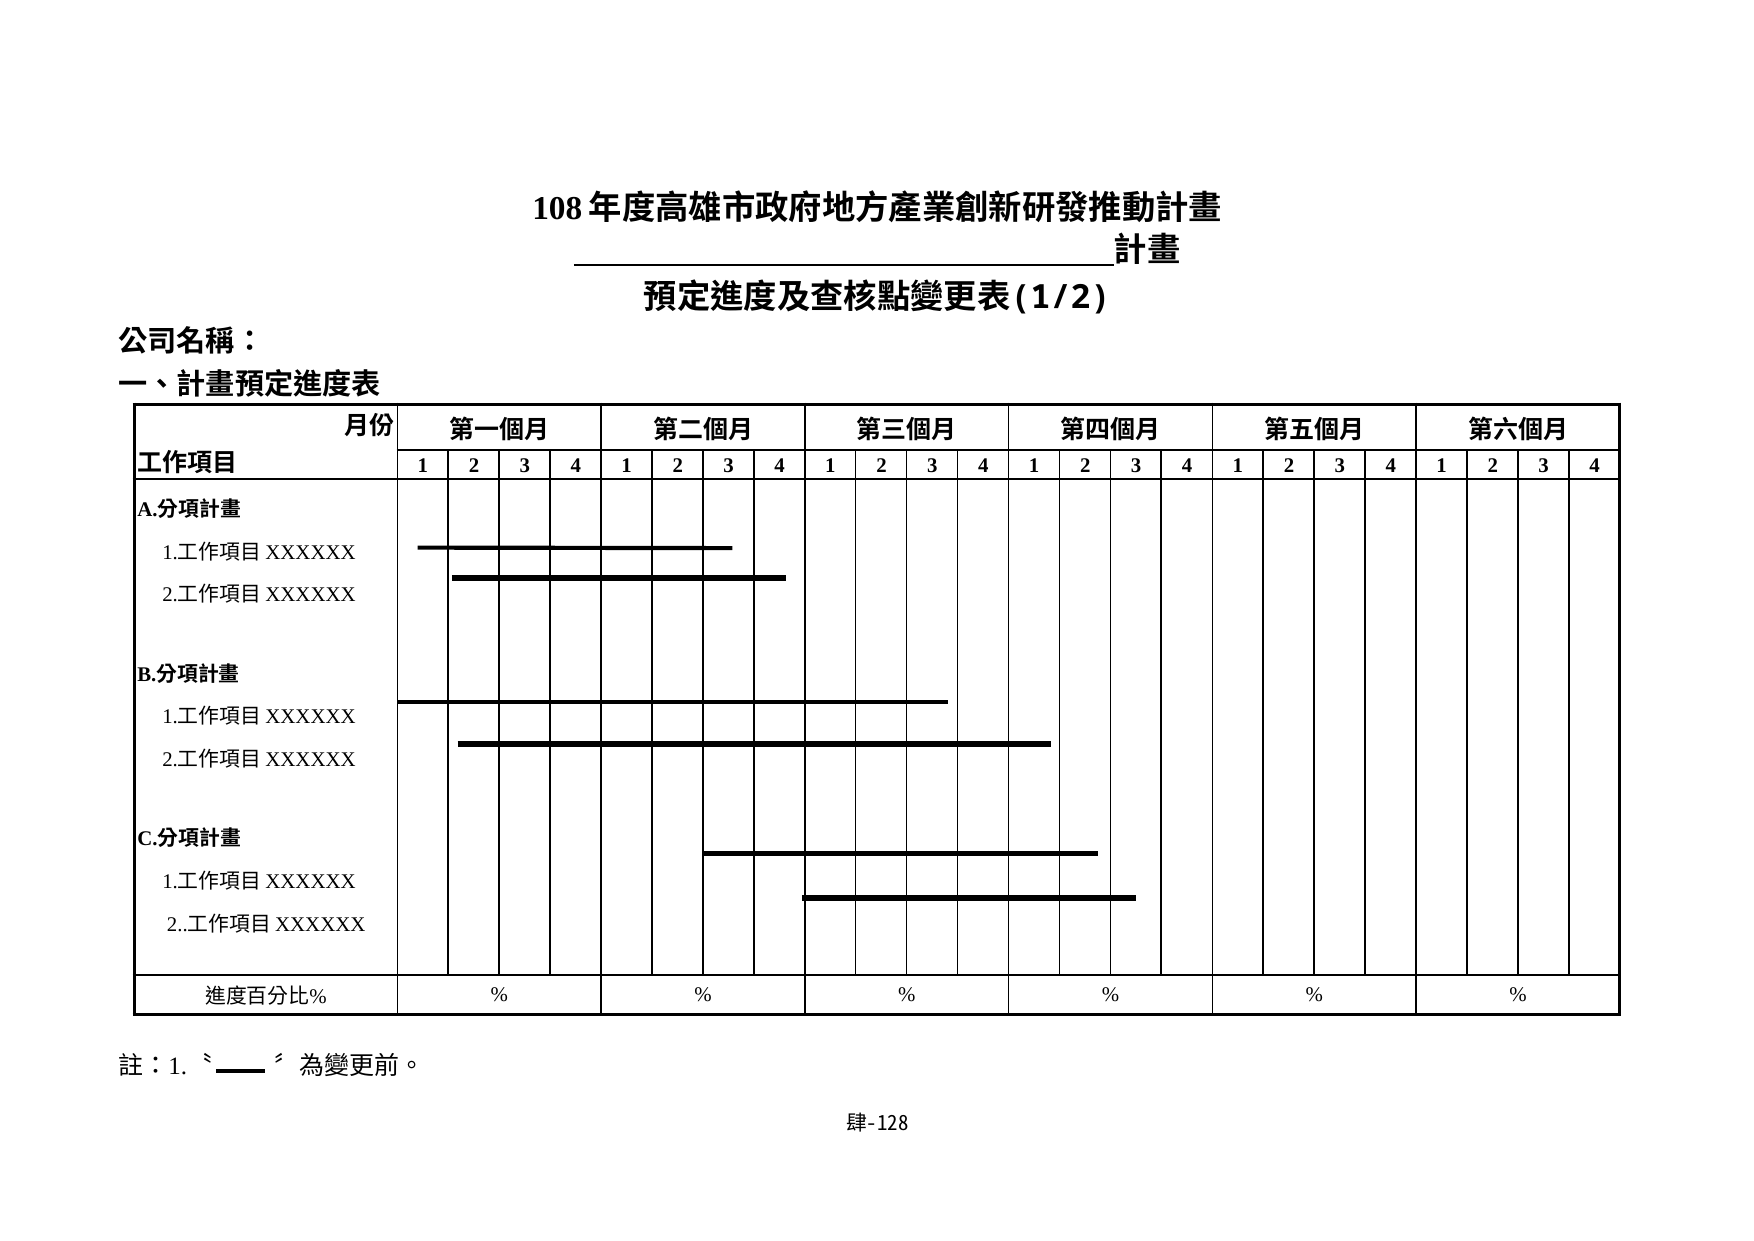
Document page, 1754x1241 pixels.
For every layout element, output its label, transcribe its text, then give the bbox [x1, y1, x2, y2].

table_cell % [398, 976, 600, 1013]
table_cell [806, 747, 855, 851]
table_cell 3 [1519, 451, 1568, 478]
text 一、計畫預定進度表 [118, 360, 1636, 403]
table_cell [1111, 480, 1160, 974]
table_cell 1 [1417, 451, 1466, 478]
table_cell [958, 480, 1008, 741]
table_cell [1060, 901, 1110, 974]
table_cell 2 [1468, 451, 1517, 478]
table_cell [551, 747, 600, 974]
text 預定進度及查核點變更表(1/2) [118, 269, 1636, 318]
table_cell [755, 704, 804, 741]
table_cell 2 [449, 451, 498, 478]
table_cell % [1417, 976, 1618, 1013]
table_cell [958, 901, 1008, 974]
table_cell [551, 550, 600, 575]
table_cell [856, 901, 906, 974]
table_cell [653, 480, 702, 545]
table_cell [602, 581, 651, 700]
table_cell [806, 480, 855, 700]
text 公司名稱： [118, 318, 1636, 360]
table_cell [1366, 480, 1415, 974]
table_cell 1 [806, 451, 855, 478]
table_header 第五個月 [1213, 406, 1415, 449]
table_cell 3 [704, 451, 753, 478]
table_cell [806, 901, 855, 974]
table_cell [398, 480, 447, 700]
table_cell 4 [1366, 451, 1415, 478]
table_cell [602, 704, 651, 741]
table_cell % [602, 976, 804, 1013]
table_cell 2 [1264, 451, 1313, 478]
table_cell [907, 480, 957, 741]
table_cell 3 [500, 451, 549, 478]
table_cell [653, 747, 702, 974]
table_cell [500, 480, 549, 545]
table_cell [704, 581, 753, 700]
table_cell [1264, 480, 1313, 974]
table_cell [1468, 480, 1517, 974]
table_cell [1009, 480, 1059, 851]
table_cell [755, 747, 804, 851]
table_cell 3 [907, 451, 957, 478]
table_cell [551, 581, 600, 700]
table_header 月份 工作項目 [136, 406, 397, 478]
table_cell [755, 856, 804, 974]
table_cell [806, 856, 855, 895]
table_cell [958, 856, 1008, 895]
table_cell 進度百分比% [136, 976, 397, 1013]
table_cell [1060, 480, 1110, 895]
table_cell [958, 747, 1008, 851]
table_cell [806, 704, 855, 741]
table_cell 2 [653, 451, 702, 478]
table_cell % [806, 976, 1008, 1013]
table_cell [551, 480, 600, 545]
table_cell [500, 550, 549, 575]
table_cell A.分項計畫 1.工作項目XXXXXX 2.工作項目XXXXXX B.分項計畫 1.工作項目XXXXXX 2.工作項目XXXXXX C.分項計畫 1.工作項目XXXXXX 2..工作項目XXXXXX [136, 480, 397, 974]
table_cell 4 [1570, 451, 1618, 478]
table_header 第四個月 [1009, 406, 1212, 449]
table_cell [551, 704, 600, 741]
table_cell % [1009, 976, 1212, 1013]
table_cell [602, 480, 651, 545]
table_cell [500, 747, 549, 974]
table_cell [1009, 901, 1059, 974]
table_cell 4 [958, 451, 1008, 478]
table_cell [653, 551, 702, 575]
table_cell [1417, 480, 1466, 974]
table_cell [1009, 856, 1059, 895]
table_cell [1213, 480, 1262, 974]
table_cell [907, 901, 957, 974]
table_cell [500, 581, 549, 700]
table_cell [449, 550, 498, 700]
table_cell 3 [1111, 451, 1160, 478]
table_cell [500, 704, 549, 741]
table_cell % [1213, 976, 1415, 1013]
table_header 第六個月 [1417, 406, 1618, 449]
table_cell [653, 581, 702, 700]
table_cell [653, 704, 702, 741]
table_header 第三個月 [806, 406, 1008, 449]
table_cell [704, 747, 753, 851]
table_cell 4 [755, 451, 804, 478]
table_cell [1519, 480, 1568, 974]
table_cell 4 [551, 451, 600, 478]
table_cell [755, 480, 804, 700]
table_cell [856, 480, 906, 700]
table_cell [856, 704, 906, 741]
table_cell [1315, 480, 1364, 974]
table_cell [907, 747, 957, 851]
table_cell 1 [602, 451, 651, 478]
table_cell [704, 704, 753, 741]
table_cell [856, 856, 906, 895]
table_cell 3 [1315, 451, 1364, 478]
table_cell 1 [1213, 451, 1262, 478]
table_cell [1162, 480, 1212, 974]
text 108年度高雄市政府地方產業創新研發推動計畫 計畫 [118, 186, 1636, 269]
table_cell 2 [856, 451, 906, 478]
table_cell 4 [1162, 451, 1212, 478]
table_cell [1570, 480, 1618, 974]
table_cell [398, 704, 447, 974]
text 註：1.〝 〞為變更前。 [118, 1045, 1636, 1081]
table_header 第一個月 [398, 406, 600, 449]
table_cell [602, 747, 651, 974]
table_cell [449, 480, 498, 545]
table_cell [602, 550, 651, 575]
table_cell [704, 480, 753, 575]
table_cell 1 [398, 451, 447, 478]
table_cell 2 [1060, 451, 1110, 478]
table_cell [449, 704, 498, 974]
table_cell [704, 856, 753, 974]
table_cell [856, 747, 906, 851]
table_header 第二個月 [602, 406, 804, 449]
table_cell 1 [1009, 451, 1059, 478]
table_cell [907, 856, 957, 895]
